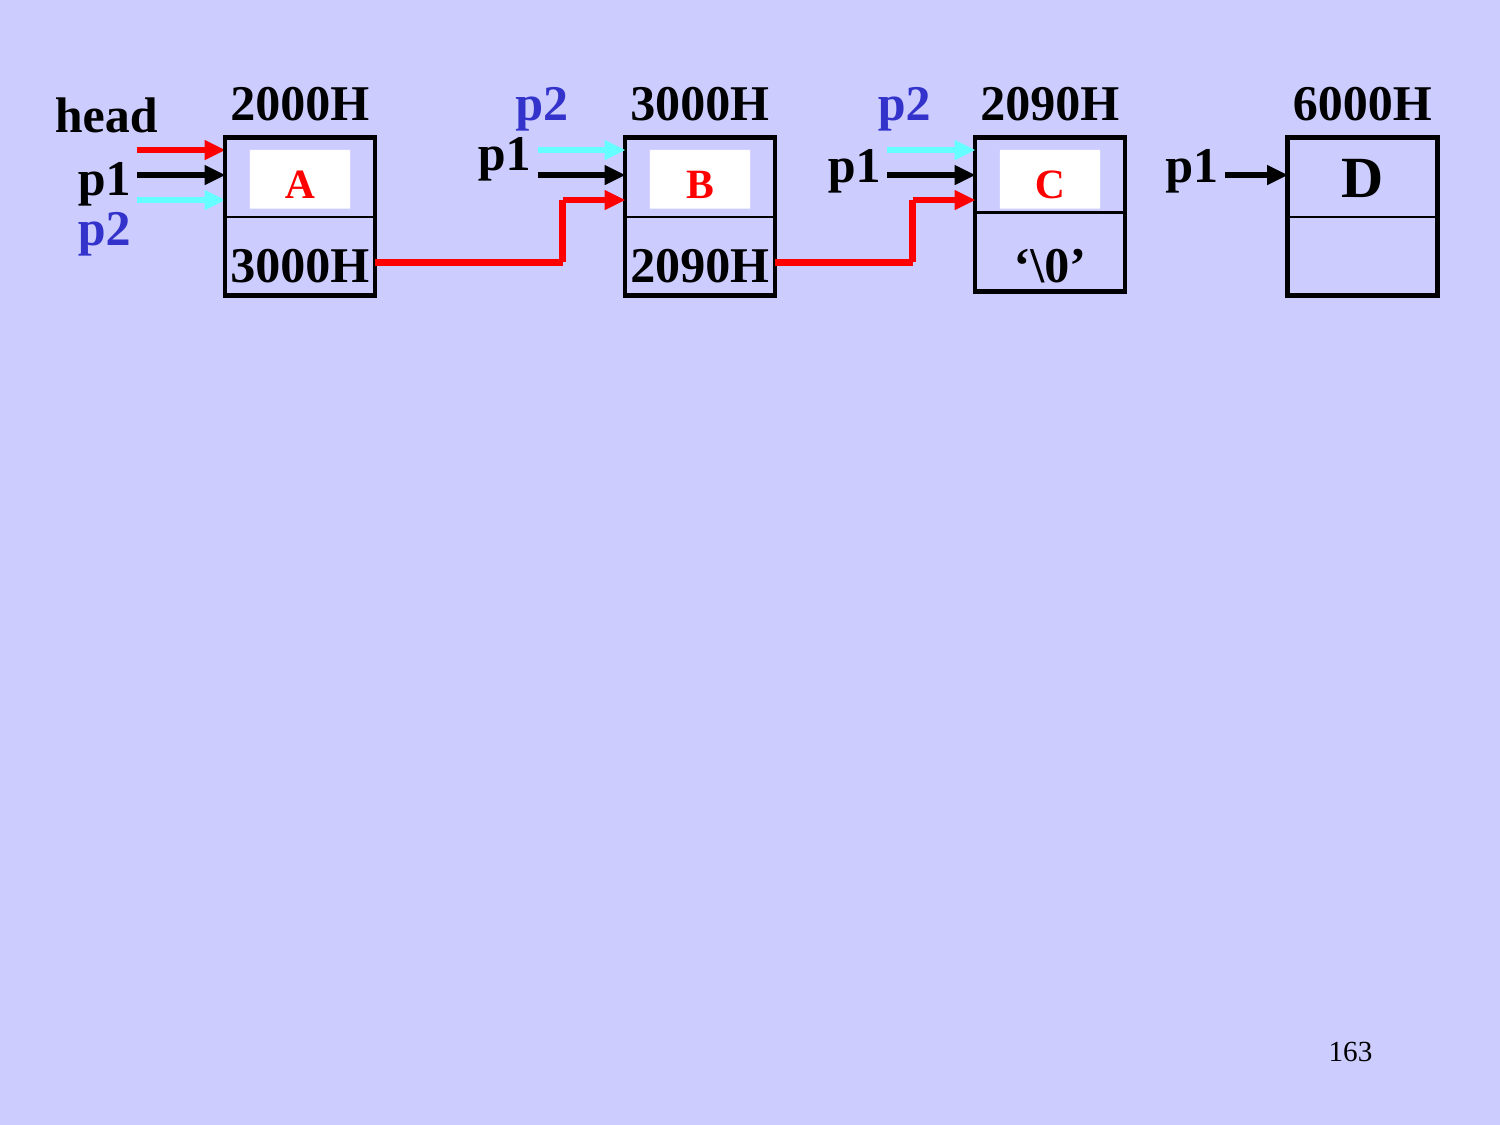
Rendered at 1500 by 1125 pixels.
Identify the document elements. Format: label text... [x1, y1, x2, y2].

text_box 2000H [225, 62, 376, 133]
text_box 6000H [1287, 62, 1438, 133]
text_box p1 [474, 112, 538, 183]
text_box 3000H [225, 224, 376, 295]
text_box p1 [75, 137, 138, 208]
text_box 2090H [624, 224, 776, 295]
text_box C [999, 149, 1101, 209]
text_box p2 [75, 208, 138, 258]
text_box ‘\0’ [975, 224, 1126, 295]
text_box D [1290, 140, 1435, 216]
text_box p1 [825, 125, 888, 195]
text_box [1074, 1025, 1388, 1101]
text_box 2090H [975, 62, 1126, 133]
text_box 3000H [624, 62, 776, 133]
text_box p1 [1162, 125, 1226, 195]
text_box C [977, 140, 1123, 211]
text_box B [649, 149, 751, 209]
text_box A [249, 149, 351, 209]
text_box p2 [512, 62, 576, 133]
text_box B [627, 140, 773, 216]
text_box A [227, 140, 373, 216]
text_box p2 [875, 62, 943, 133]
text_box head [49, 75, 163, 145]
